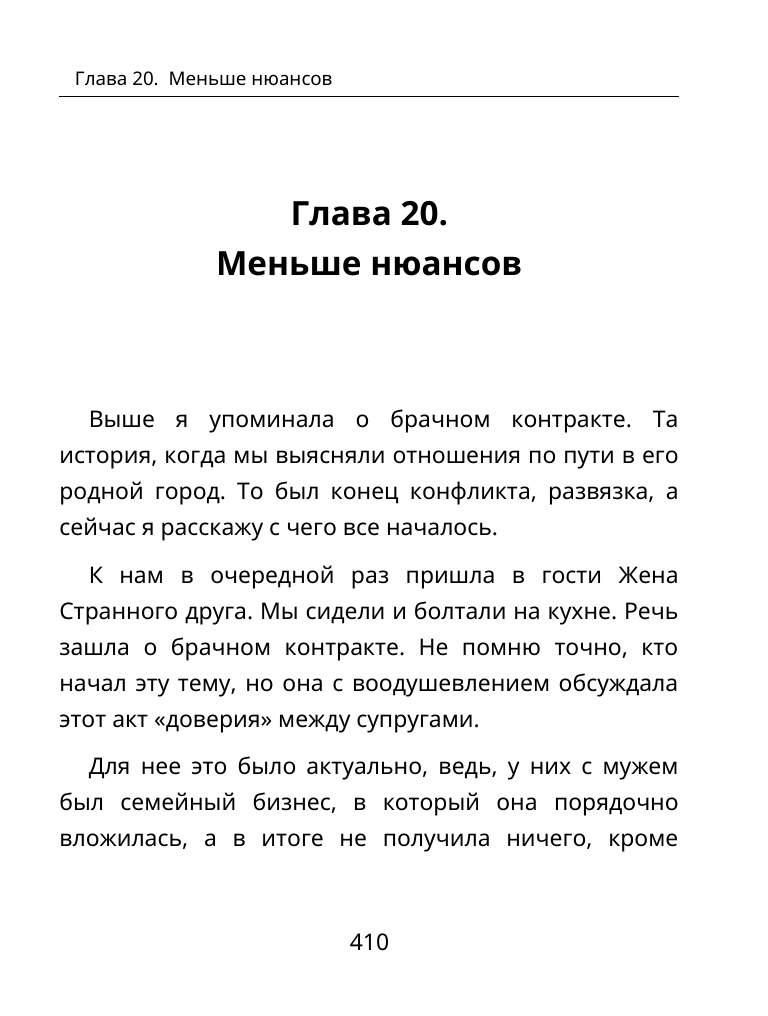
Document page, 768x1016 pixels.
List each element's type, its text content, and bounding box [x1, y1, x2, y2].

text Для нее это было актуально, ведь, у них с мужем был семейный бизнес, в который она порядочно вложилась, а в итоге не получила ничего, кроме [59, 750, 679, 853]
subtitle Глава 20. Меньше нюансов [59, 185, 679, 285]
text К нам в очередной раз пришла в гости Жена Странного друга. Мы сидели и болтали на кухне. Речь зашла о брачном контракте. Не помню точно, кто начал эту тему, но она с воодушевлением обсуждала этот акт «доверия» между супругами. [59, 559, 679, 734]
text Выше я упоминала о брачном контракте. Та история, когда мы выясняли отношения по пути в его родной город. То был конец конфликта, развязка, а сейчас я расскажу с чего все началось. [59, 403, 679, 542]
